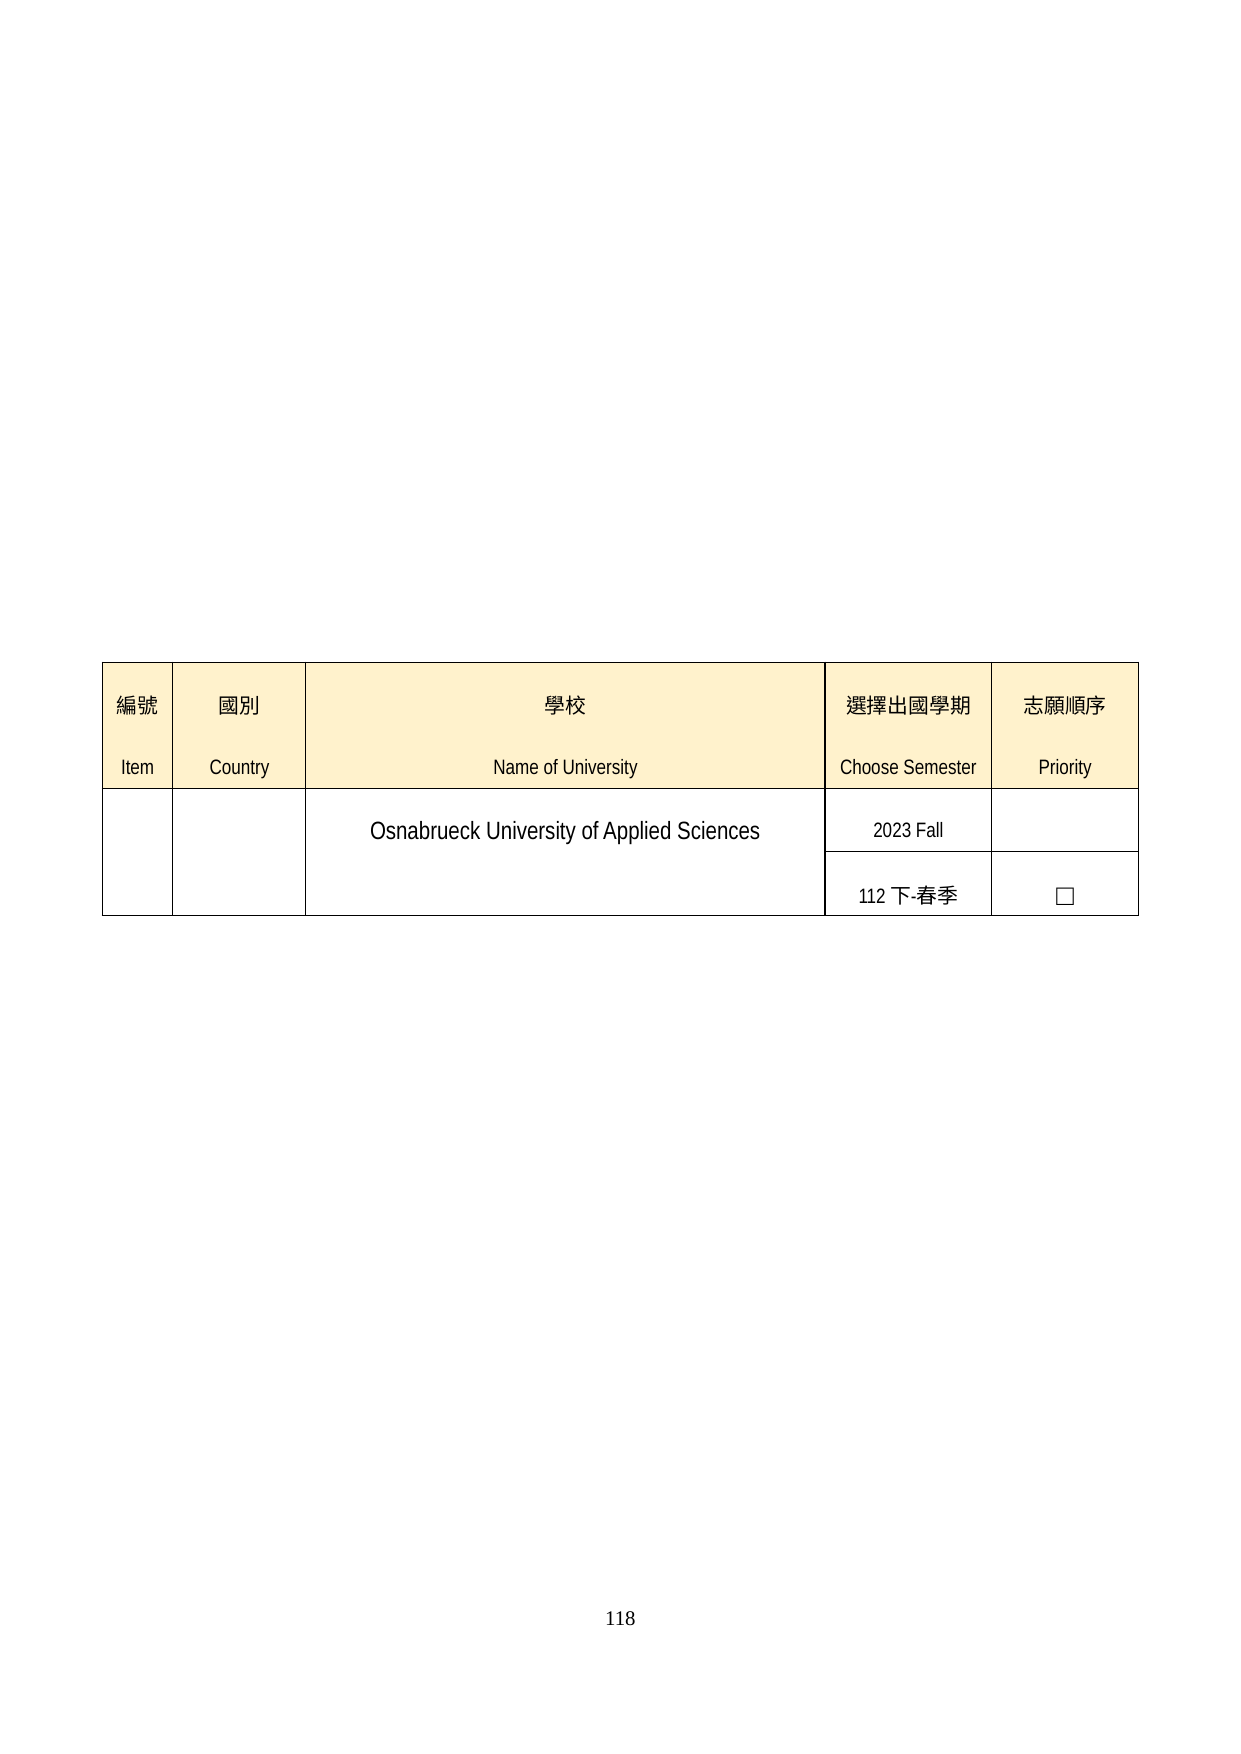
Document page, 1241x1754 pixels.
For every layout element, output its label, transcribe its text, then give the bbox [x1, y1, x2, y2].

table_cell 2023 Fall [826, 789, 991, 851]
table_header 志願順序 Priority [992, 663, 1138, 788]
table_cell [173, 789, 305, 915]
table_header 學校 Name of University [306, 663, 824, 788]
table_header 選擇出國學期 Choose Semester [826, 663, 991, 788]
table_header 國別 Country [173, 663, 305, 788]
table_cell [103, 789, 172, 915]
table_header 編號 Item [103, 663, 172, 788]
table_cell [992, 789, 1138, 851]
table_cell Osnabrueck University of Applied Sciences [306, 789, 824, 915]
table_cell □ [992, 852, 1138, 915]
table_cell 112下-春季 [826, 852, 991, 915]
